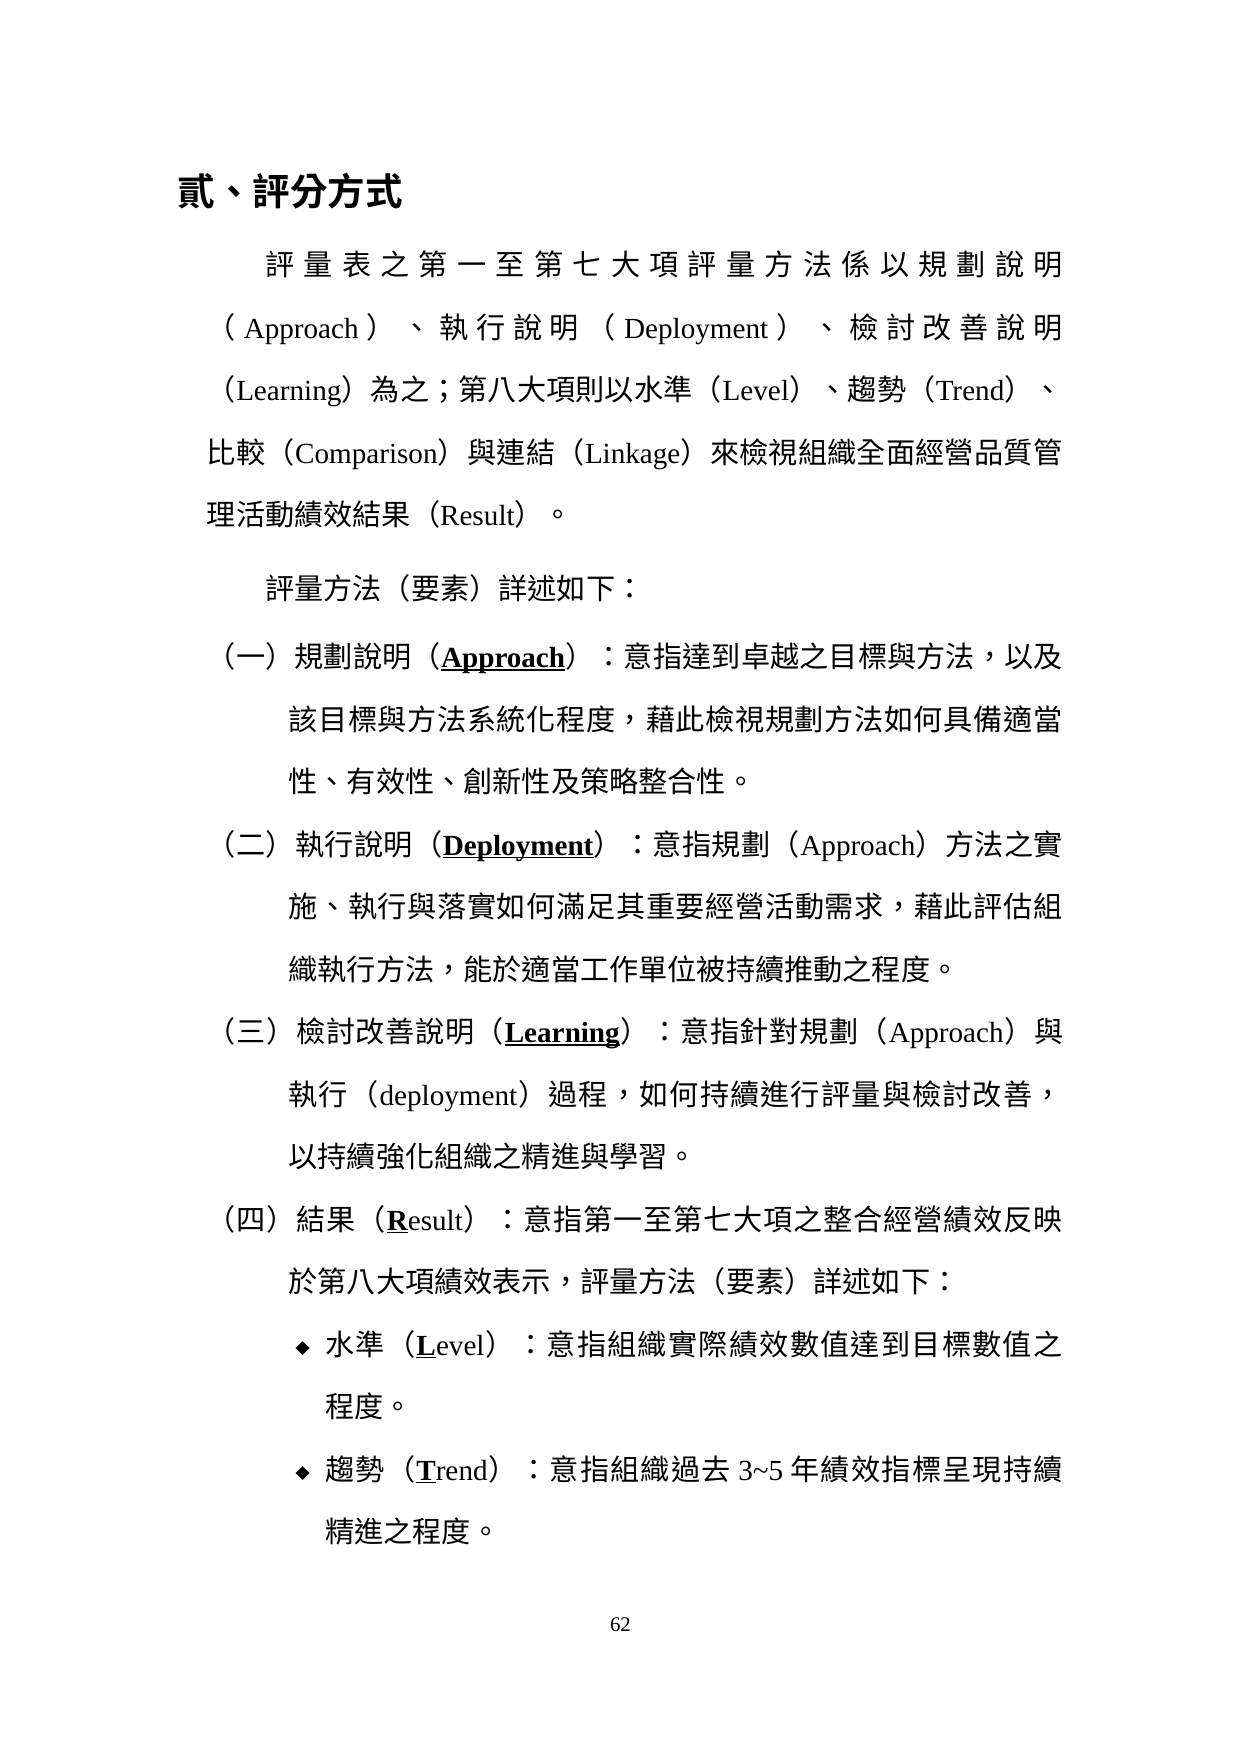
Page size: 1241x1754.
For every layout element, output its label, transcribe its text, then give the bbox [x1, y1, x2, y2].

text （二）執行說明（Deployment）：意指規劃（Approach）方法之實施、執行與落實如何滿足其重要經營活動需求，藉此評估組織執行方法，能於適當工作單位被持續推動之程度。 [207, 801, 1063, 988]
text （四）結果（Result）：意指第一至第七大項之整合經營績效反映於第八大項績效表示，評量方法（要素）詳述如下： [207, 1176, 1063, 1301]
list 水準（Level）：意指組織實際績效數值達到目標數值之程度。 [295, 1301, 1063, 1426]
subtitle 貳、評分方式 [177, 147, 1063, 210]
text （三）檢討改善說明（Learning）：意指針對規劃（Approach）與執行（deployment）過程，如何持續進行評量與檢討改善，以持續強化組織之精進與學習。 [207, 988, 1063, 1176]
text 評量表之第一至第七大項評量方法係以規劃說明（Approach）、執行說明（Deployment）、檢討改善說明（Learning）為之；第八大項則以水準（Level）、趨勢（Trend）、比較（Comparison）與連結（Linkage）來檢視組織全面經營品質管理活動績效結果（Result）。 [207, 221, 1063, 534]
text 評量方法（要素）詳述如下： [207, 545, 1063, 607]
list 趨勢（Trend）：意指組織過去3~5年績效指標呈現持續精進之程度。 [295, 1426, 1063, 1551]
text （一）規劃說明（Approach）：意指達到卓越之目標與方法，以及該目標與方法系統化程度，藉此檢視規劃方法如何具備適當性、有效性、創新性及策略整合性。 [207, 613, 1063, 801]
